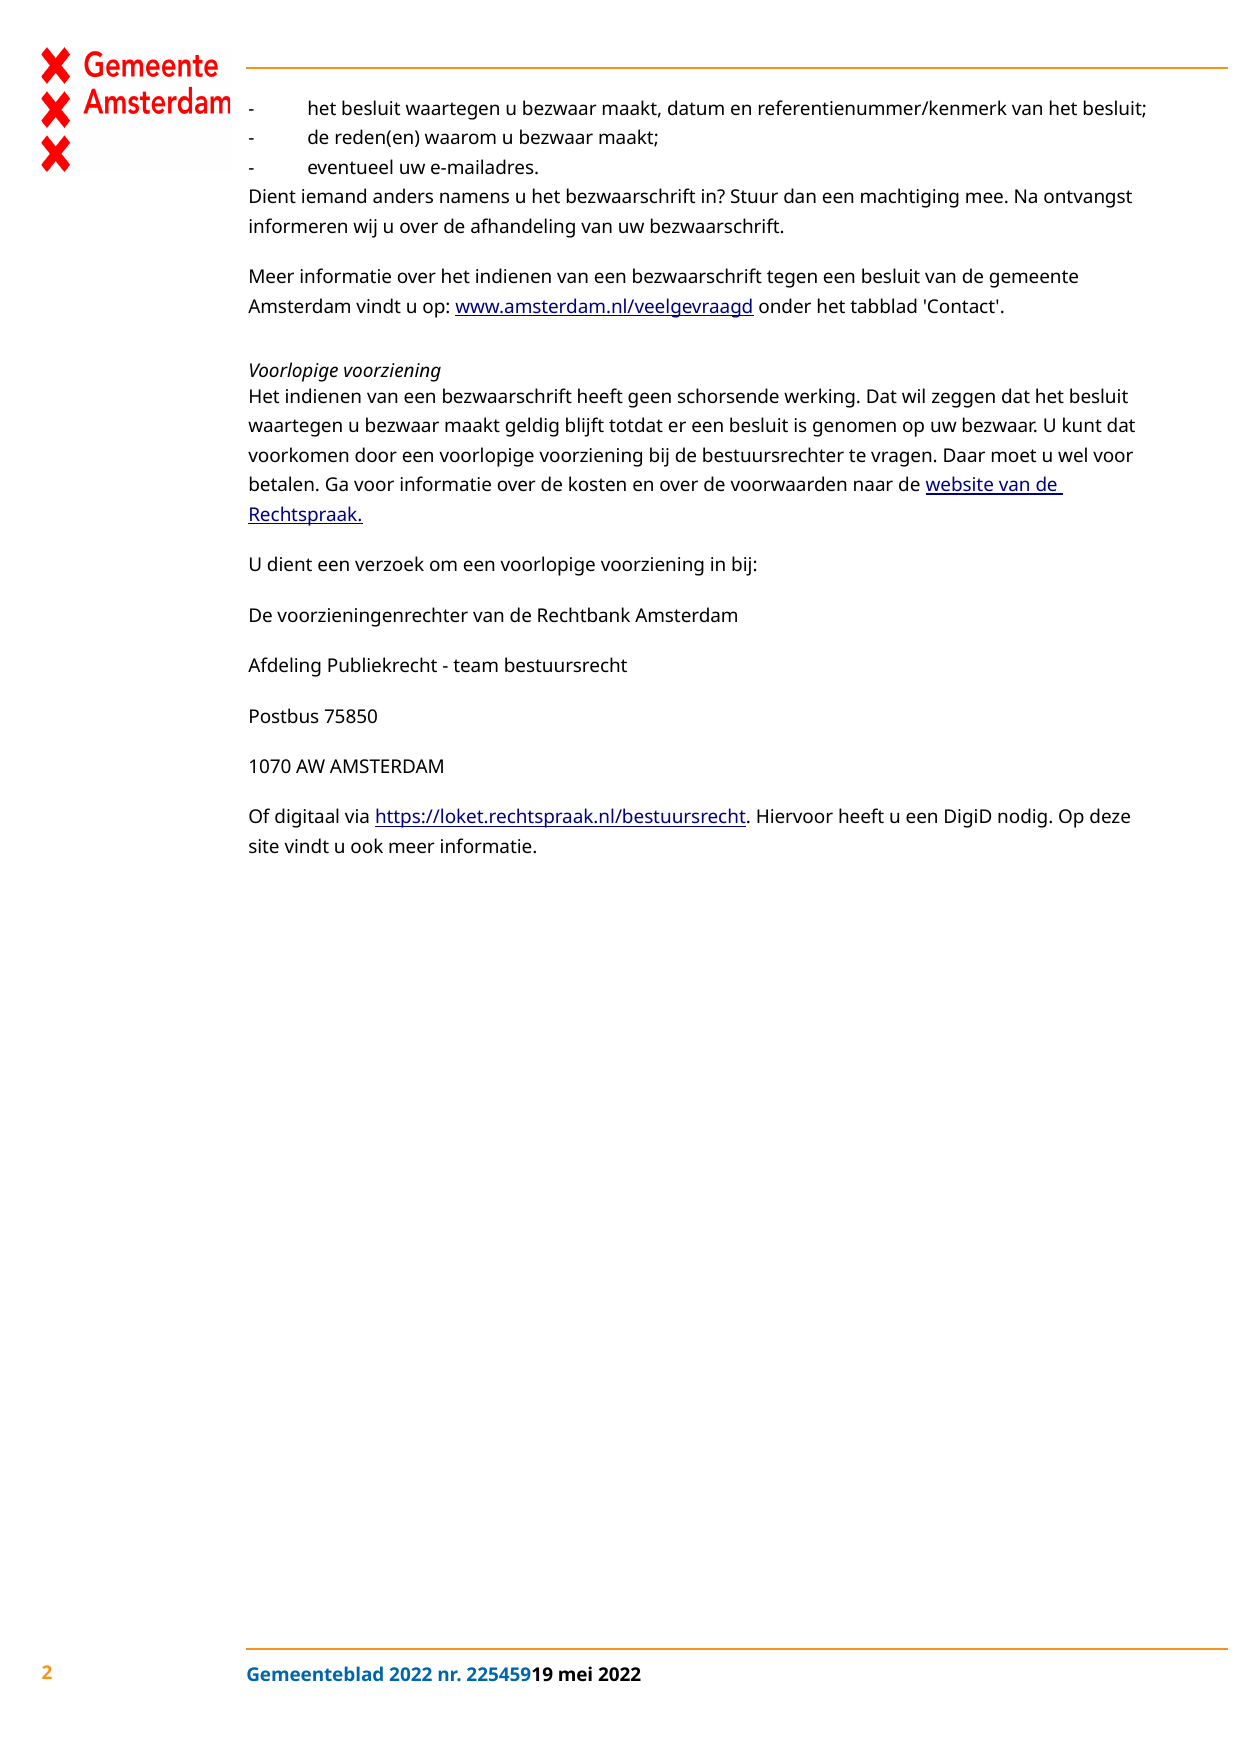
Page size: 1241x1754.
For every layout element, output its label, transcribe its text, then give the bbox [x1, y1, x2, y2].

text 1070 AW AMSTERDAM [248, 753, 1152, 779]
text U dient een verzoek om een voorlopige voorziening in bij: [248, 552, 1152, 577]
list eventueel uw e-mailadres. [248, 154, 1152, 180]
text Of digitaal via https://loket.rechtspraak.nl/bestuursrecht. Hiervoor heeft u een DigiD nodig. Op deze site vindt u ook meer informatie. [248, 804, 1152, 859]
text Meer informatie over het indienen van een bezwaarschrift tegen een besluit van de gemeente Amsterdam vindt u op: www.amsterdam.nl/veelgevraagd onder het tabblad 'Contact'. [248, 263, 1152, 319]
picture [41, 47, 231, 172]
text Dient iemand anders namens u het bezwaarschrift in? Stuur dan een machtiging mee. Na ontvangst informeren wij u over de afhandeling van uw bezwaarschrift. [248, 183, 1152, 239]
list het besluit waartegen u bezwaar maakt, datum en referentienummer/kenmerk van het besluit; [248, 95, 1152, 121]
text Postbus 75850 [248, 703, 1152, 728]
text Afdeling Publiekrecht - team bestuursrecht [248, 652, 1152, 678]
text De voorzieningenrechter van de Rechtbank Amsterdam [248, 602, 1152, 628]
text Voorlopige voorziening [248, 357, 1152, 383]
list de reden(en) waarom u bezwaar maakt; [248, 124, 1152, 150]
text Het indienen van een bezwaarschrift heeft geen schorsende werking. Dat wil zeggen dat het besluit waartegen u bezwaar maakt geldig blijft totdat er een besluit is genomen op uw bezwaar. U kunt dat voorkomen door een voorlopige voorziening bij de bestuursrechter te vragen. Daar moet u wel voor betalen. Ga voor informatie over de kosten en over de voorwaarden naar de website van de Rechtspraak. [248, 383, 1152, 527]
